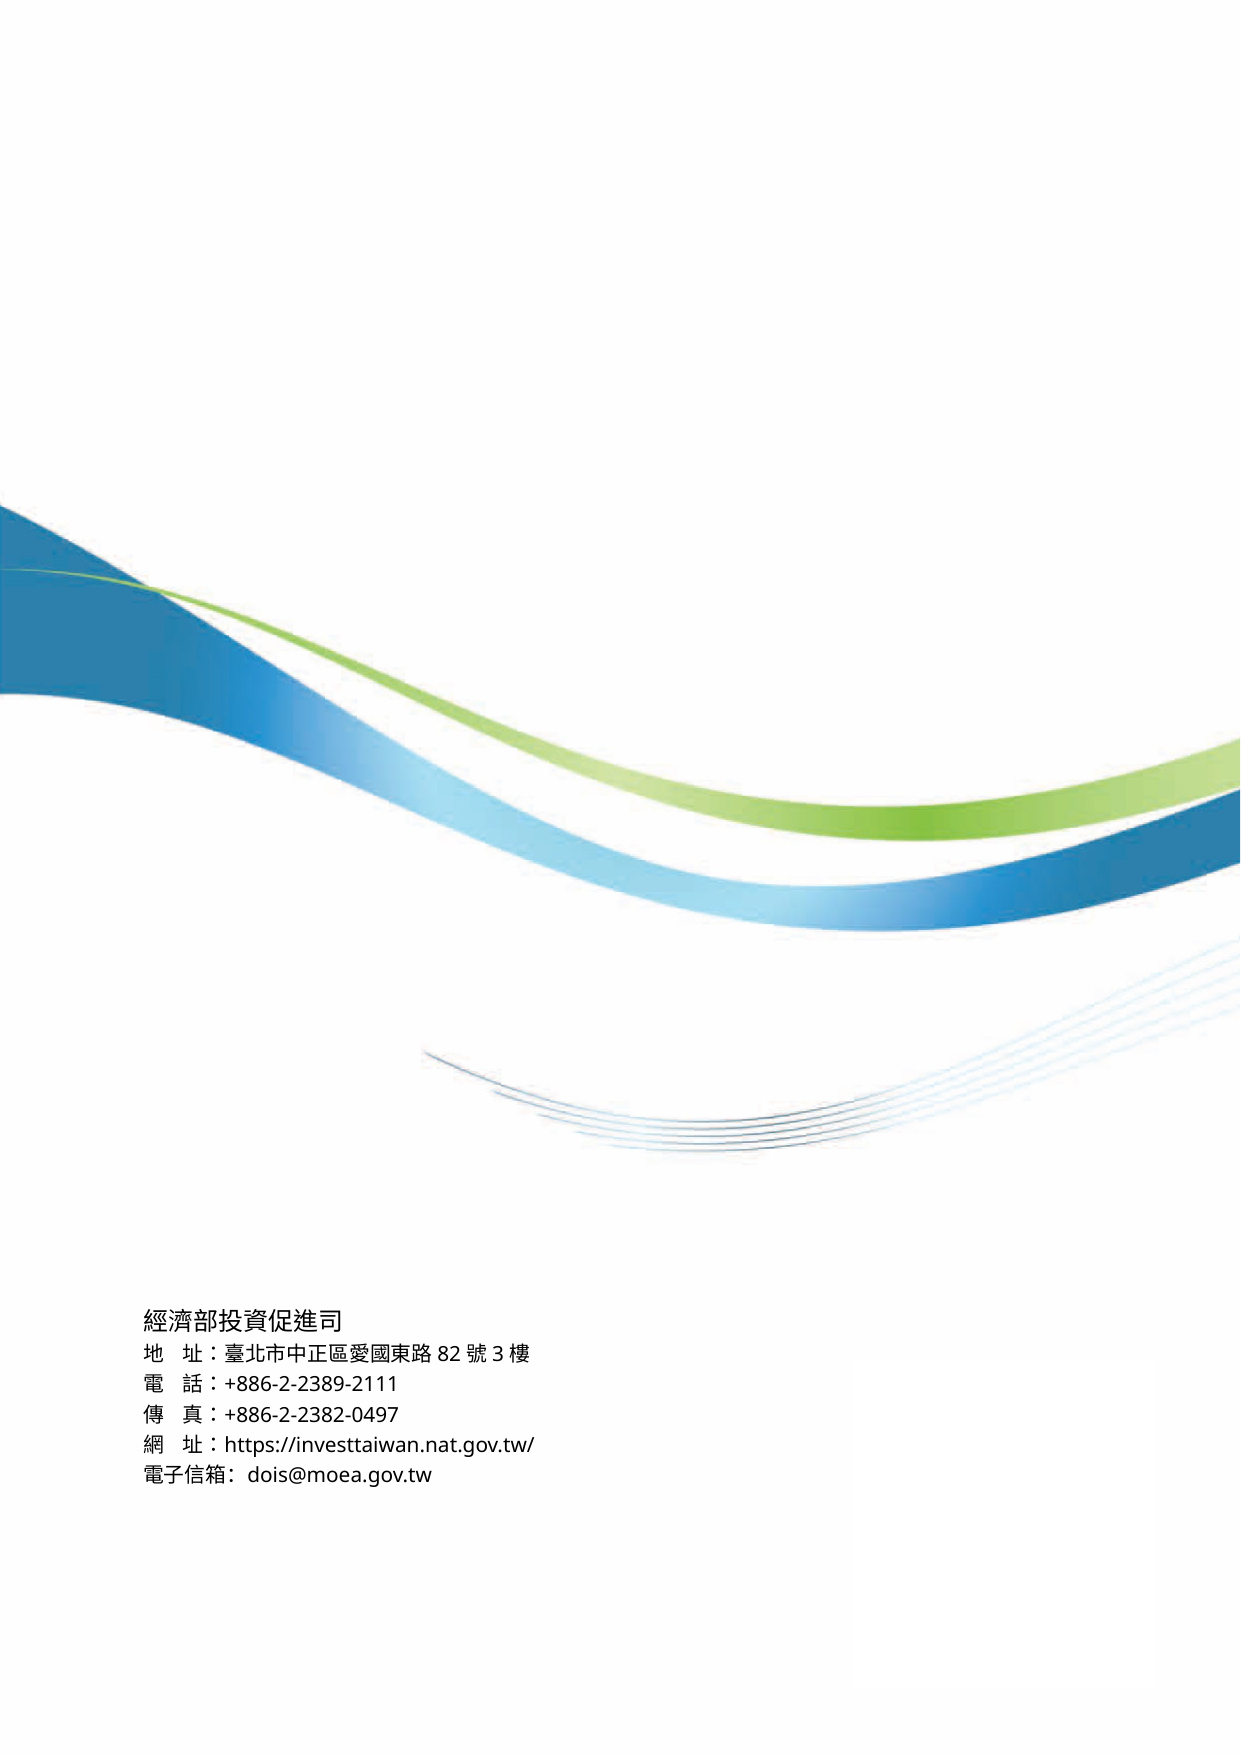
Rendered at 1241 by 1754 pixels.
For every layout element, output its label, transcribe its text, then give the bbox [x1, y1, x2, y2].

text 傳 真：+886-2-2382-0497 [143, 1398, 1109, 1428]
text 地 址：臺北市中正區愛國東路 82 號 3 樓 [143, 1337, 1109, 1367]
picture [0, 0, 1241, 1754]
text 網 址：https://investtaiwan.nat.gov.tw/ [143, 1428, 1109, 1458]
text 電子信箱：dois@moea.gov.tw [143, 1458, 1109, 1489]
text 經濟部投資促進司 [143, 1301, 1109, 1337]
text 電 話：+886-2-2389-2111 [143, 1367, 1109, 1398]
